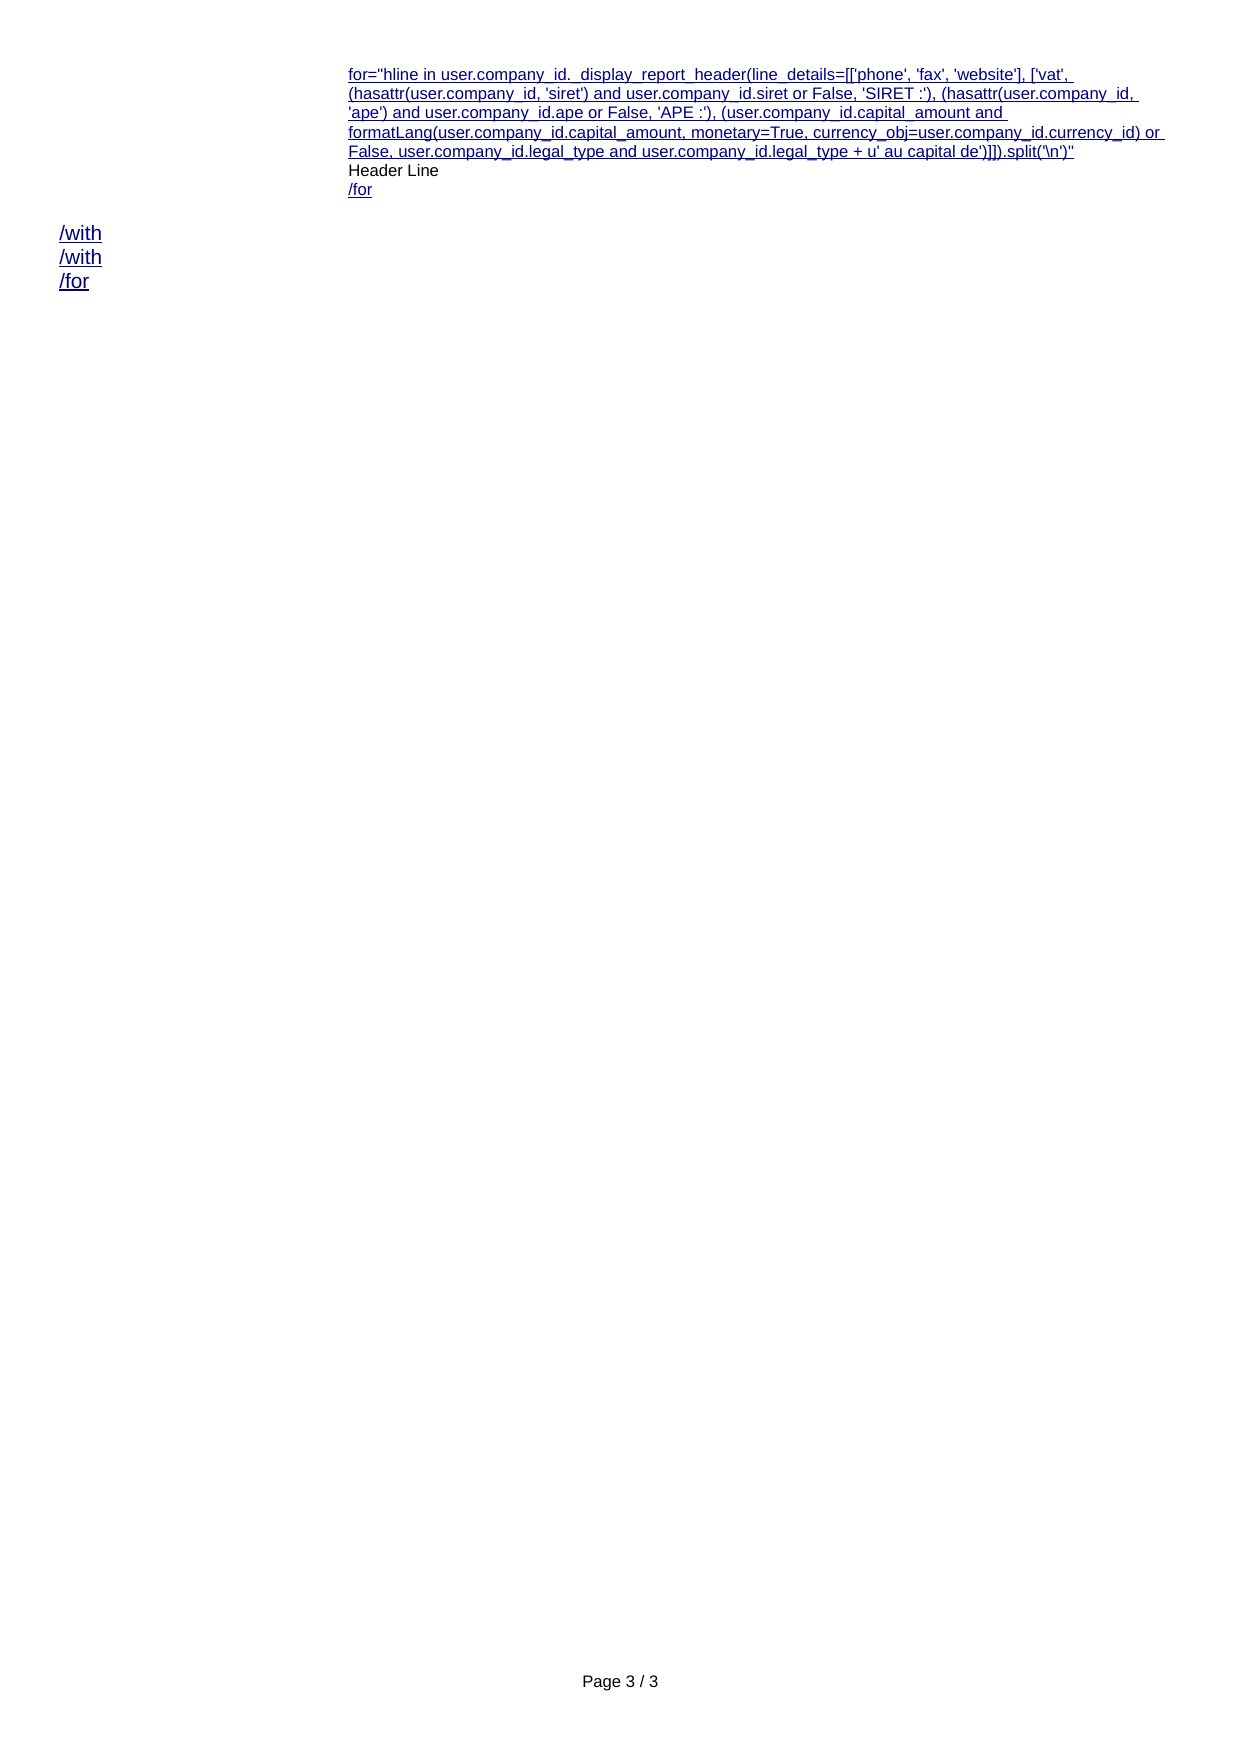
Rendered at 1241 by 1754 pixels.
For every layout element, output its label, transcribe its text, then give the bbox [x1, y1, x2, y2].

text /for [59, 268, 1181, 292]
text /with [59, 244, 1181, 268]
text /with [59, 221, 1181, 244]
